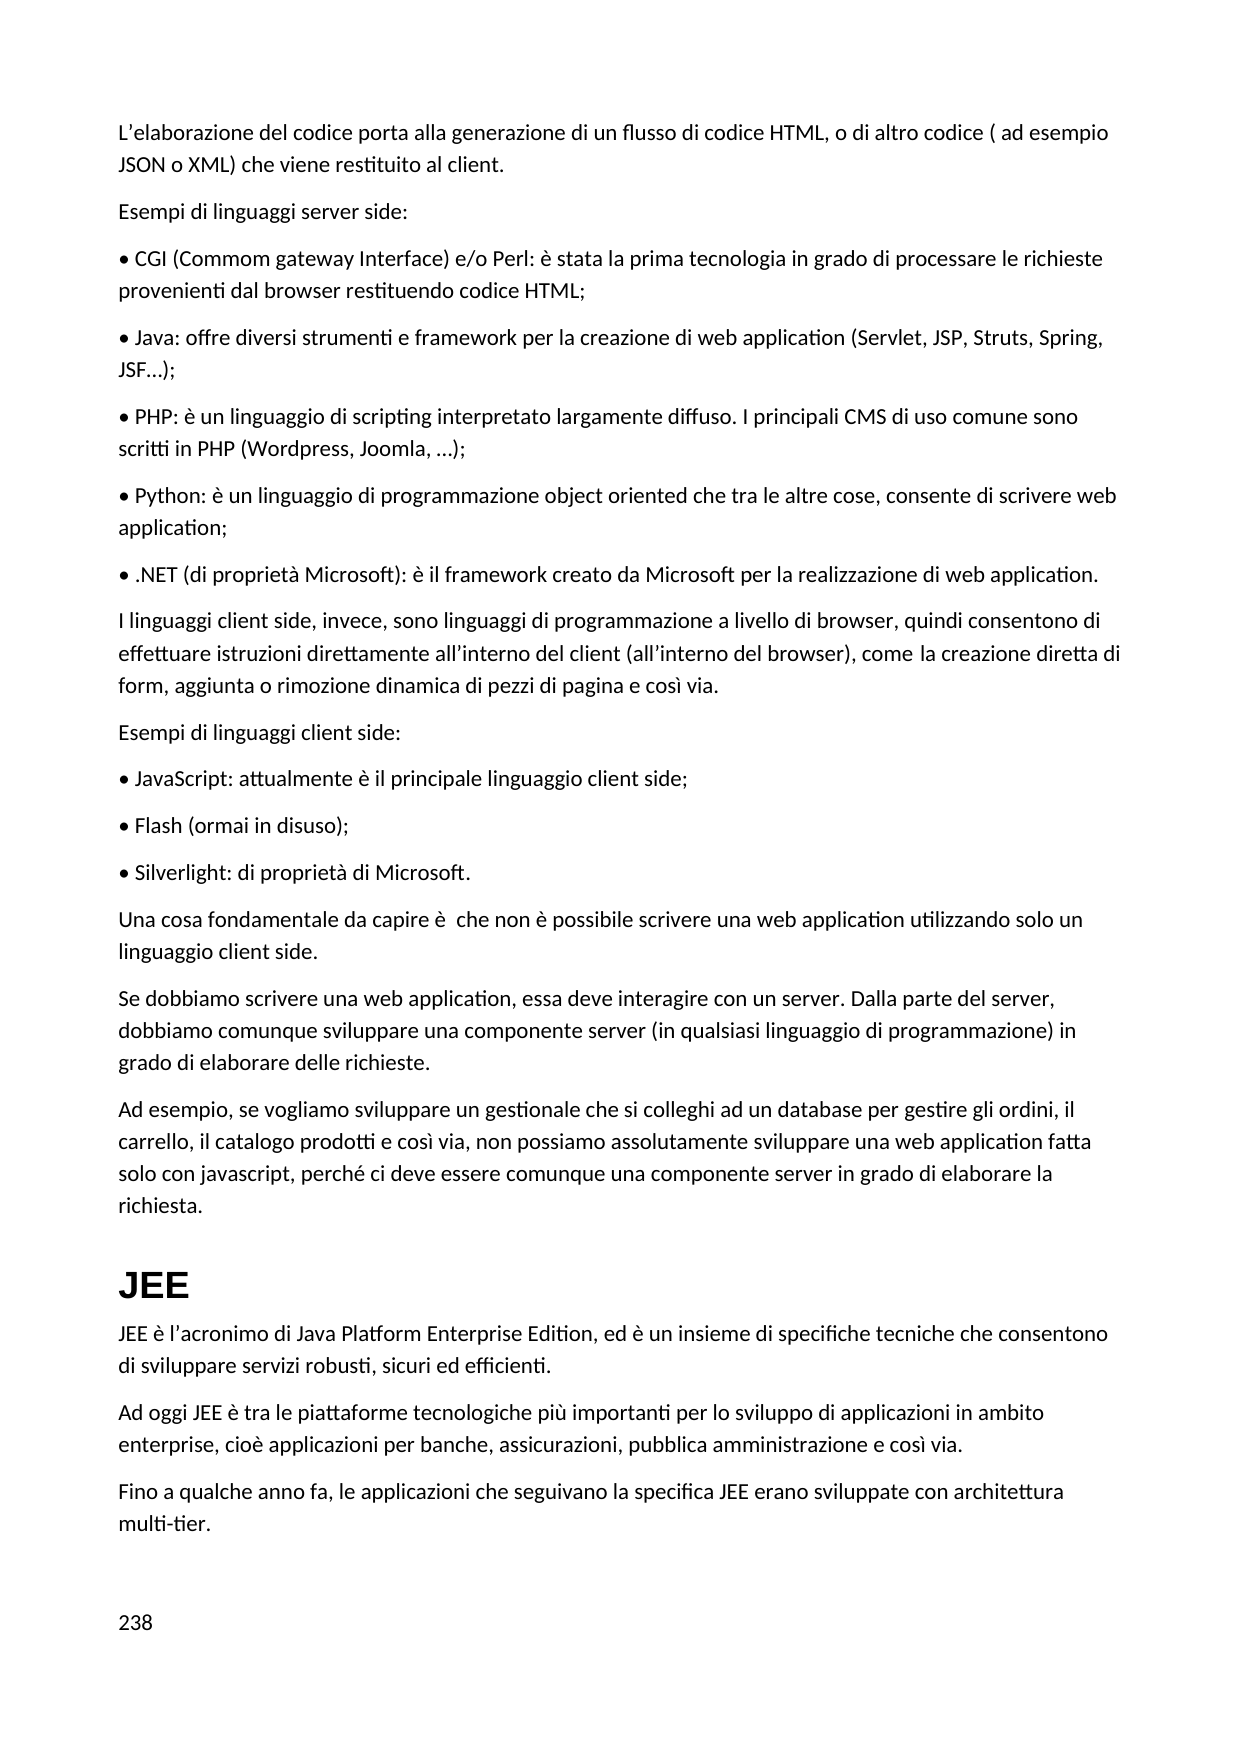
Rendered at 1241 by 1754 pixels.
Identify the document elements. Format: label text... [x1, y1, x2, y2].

text Ad oggi JEE è tra le piattaforme tecnologiche più importanti per lo sviluppo di applicazioni in ambito enterprise, cioè applicazioni per banche, assicurazioni, pubblica amministrazione e così via. [118, 1398, 1122, 1458]
text Se dobbiamo scrivere una web application, essa deve interagire con un server. Dalla parte del server, dobbiamo comunque sviluppare una componente server (in qualsiasi linguaggio di programmazione) in grado di elaborare delle richieste. [118, 984, 1122, 1076]
text JEE è l’acronimo di Java Platform Enterprise Edition, ed è un insieme di specifiche tecniche che consentono di sviluppare servizi robusti, sicuri ed efficienti. [118, 1319, 1122, 1379]
text • CGI (Commom gateway Interface) e/o Perl: è stata la prima tecnologia in grado di processare le richieste provenienti dal browser restituendo codice HTML; [118, 244, 1122, 304]
text Esempi di linguaggi client side: [118, 718, 1122, 746]
text • PHP: è un linguaggio di scripting interpretato largamente diffuso. I principali CMS di uso comune sono scritti in PHP (Wordpress, Joomla, …); [118, 402, 1122, 462]
text Esempi di linguaggi server side: [118, 197, 1122, 225]
text • Python: è un linguaggio di programmazione object oriented che tra le altre cose, consente di scrivere web application; [118, 481, 1122, 541]
text L’elaborazione del codice porta alla generazione di un flusso di codice HTML, o di altro codice ( ad esempio JSON o XML) che viene restituito al client. [118, 118, 1122, 178]
text • .NET (di proprietà Microsoft): è il framework creato da Microsoft per la realizzazione di web application. [118, 560, 1122, 588]
text • Java: offre diversi strumenti e framework per la creazione di web application (Servlet, JSP, Struts, Spring, JSF…); [118, 323, 1122, 383]
text • Flash (ormai in disuso); [118, 811, 1122, 839]
text • JavaScript: attualmente è il principale linguaggio client side; [118, 764, 1122, 792]
text I linguaggi client side, invece, sono linguaggi di programmazione a livello di browser, quindi consentono di effettuare istruzioni direttamente all’interno del client (all’interno del browser), come la creazione diretta di form, aggiunta o rimozione dinamica di pezzi di pagina e così via. [118, 606, 1122, 699]
subtitle JEE [118, 1263, 1122, 1307]
text • Silverlight: di proprietà di Microsoft. [118, 858, 1122, 886]
text Fino a qualche anno fa, le applicazioni che seguivano la specifica JEE erano sviluppate con architettura multi-tier. [118, 1477, 1122, 1537]
text Ad esempio, se vogliamo sviluppare un gestionale che si colleghi ad un database per gestire gli ordini, il carrello, il catalogo prodotti e così via, non possiamo assolutamente sviluppare una web application fatta solo con javascript, perché ci deve essere comunque una componente server in grado di elaborare la richiesta. [118, 1095, 1122, 1219]
text Una cosa fondamentale da capire è che non è possibile scrivere una web application utilizzando solo un linguaggio client side. [118, 905, 1122, 965]
